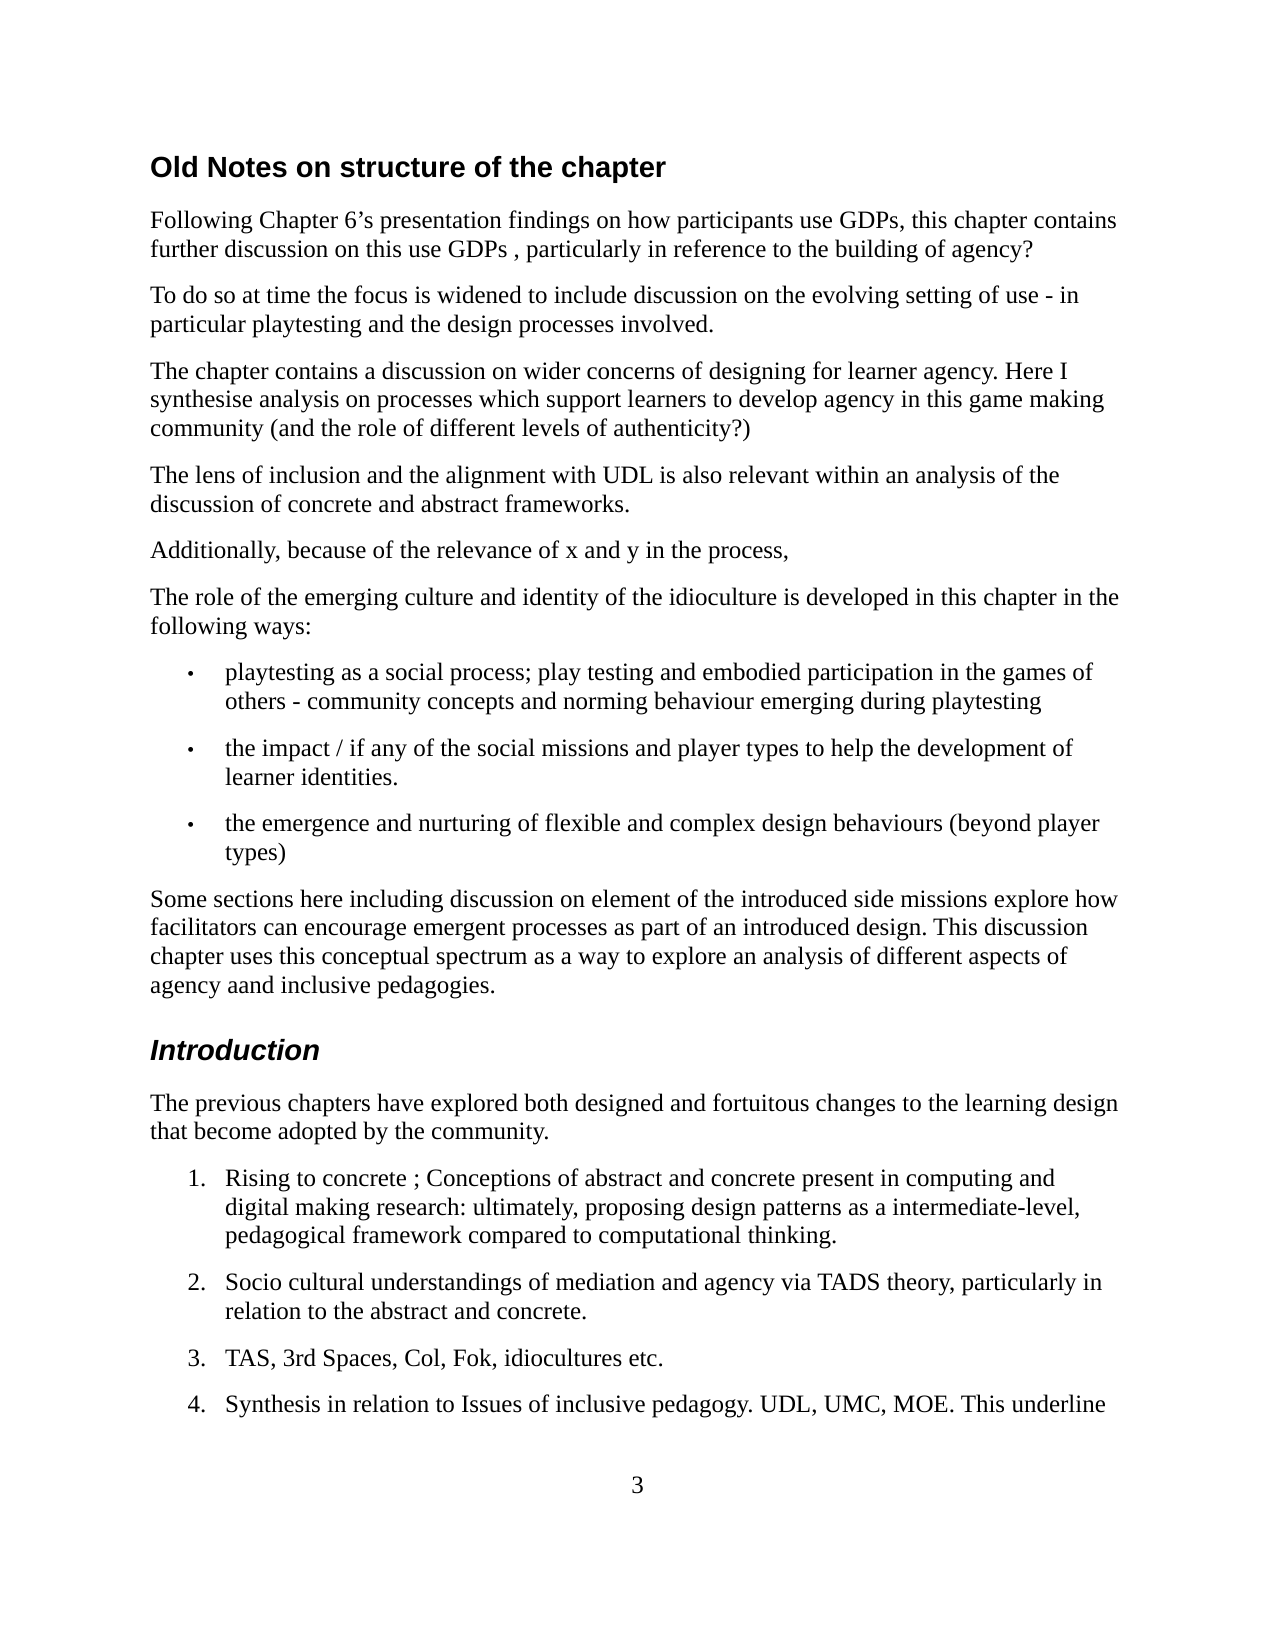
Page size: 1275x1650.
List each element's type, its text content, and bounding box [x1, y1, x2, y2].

list TAS, 3rd Spaces, Col, Fok, idiocultures etc. [187, 1343, 1125, 1371]
list Rising to concrete ; Conceptions of abstract and concrete present in computing and digital making research: ultimately, proposing design patterns as a intermediate-level, pedagogical framework compared to computational thinking. [187, 1163, 1125, 1249]
text The lens of inclusion and the alignment with UDL is also relevant within an analysis of the discussion of concrete and abstract frameworks. [150, 460, 1125, 517]
list Socio cultural understandings of mediation and agency via TADS theory, particularly in relation to the abstract and concrete. [187, 1267, 1125, 1325]
subtitle Introduction [150, 1033, 1125, 1066]
text Some sections here including discussion on element of the introduced side missions explore how facilitators can encourage emergent processes as part of an introduced design. This discussion chapter uses this conceptual spectrum as a way to explore an analysis of different aspects of agency aand inclusive pedagogies. [150, 884, 1125, 999]
list the impact / if any of the social missions and player types to help the development of learner identities. [187, 733, 1125, 790]
text The chapter contains a discussion on wider concerns of designing for learner agency. Here I synthesise analysis on processes which support learners to develop agency in this game making community (and the role of different levels of authenticity?) [150, 356, 1125, 442]
list the emergence and nurturing of flexible and complex design behaviours (beyond player types) [187, 808, 1125, 866]
subtitle Old Notes on structure of the chapter [150, 150, 1125, 183]
text The role of the emerging culture and identity of the idioculture is developed in this chapter in the following ways: [150, 582, 1125, 639]
text Following Chapter 6’s presentation findings on how participants use GDPs, this chapter contains further discussion on this use GDPs , particularly in reference to the building of agency? [150, 205, 1125, 262]
list playtesting as a social process; play testing and embodied participation in the games of others - community concepts and norming behaviour emerging during playtesting [187, 657, 1125, 715]
text The previous chapters have explored both designed and fortuitous changes to the learning design that become adopted by the community. [150, 1088, 1125, 1145]
text To do so at time the focus is widened to include discussion on the evolving setting of use - in particular playtesting and the design processes involved. [150, 280, 1125, 338]
list Synthesis in relation to Issues of inclusive pedagogy. UDL, UMC, MOE. This underline [187, 1389, 1125, 1418]
text Additionally, because of the relevance of x and y in the process, [150, 535, 1125, 564]
